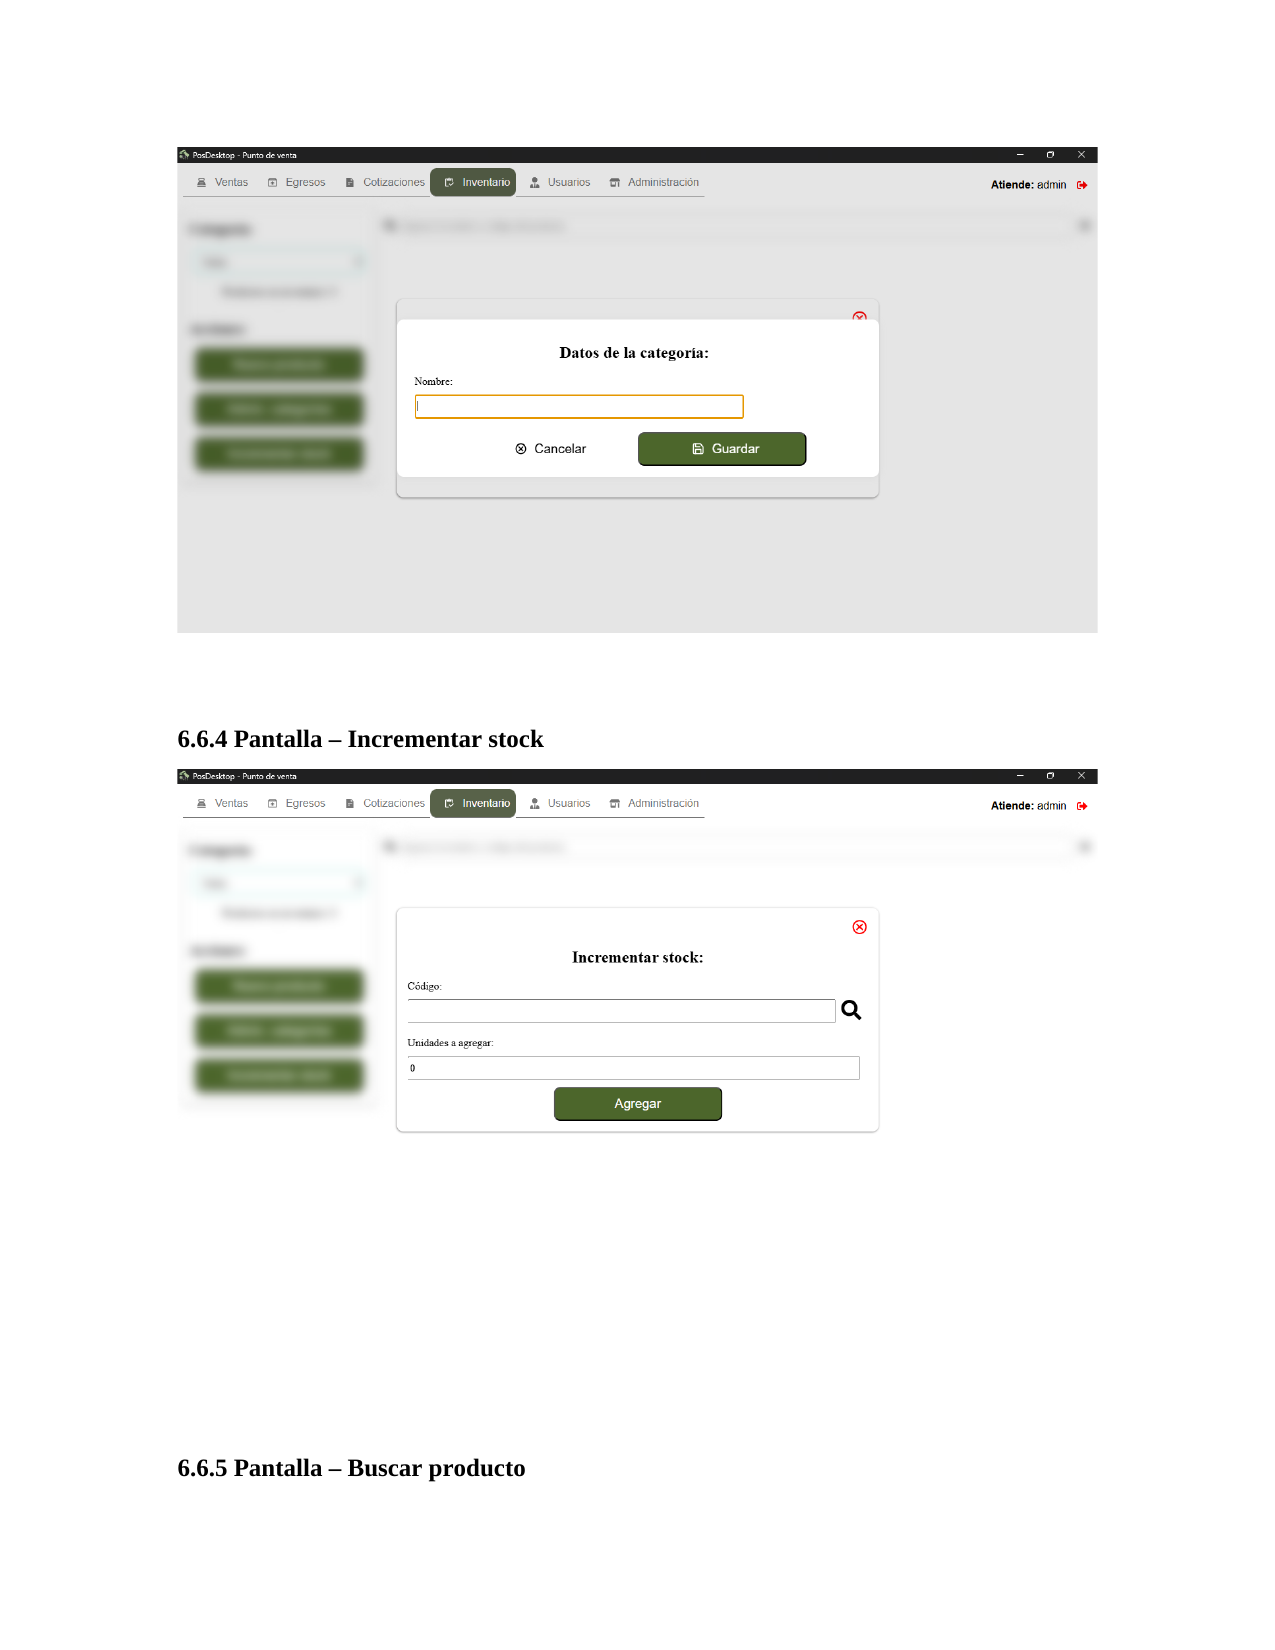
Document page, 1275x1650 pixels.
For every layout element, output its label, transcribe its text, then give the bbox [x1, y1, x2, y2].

text 6.6.5 Pantalla – Buscar producto [177, 1453, 1098, 1481]
text 6.6.4 Pantalla – Incrementar stock [177, 724, 1098, 752]
picture [177, 147, 1098, 633]
picture [177, 769, 1098, 1255]
